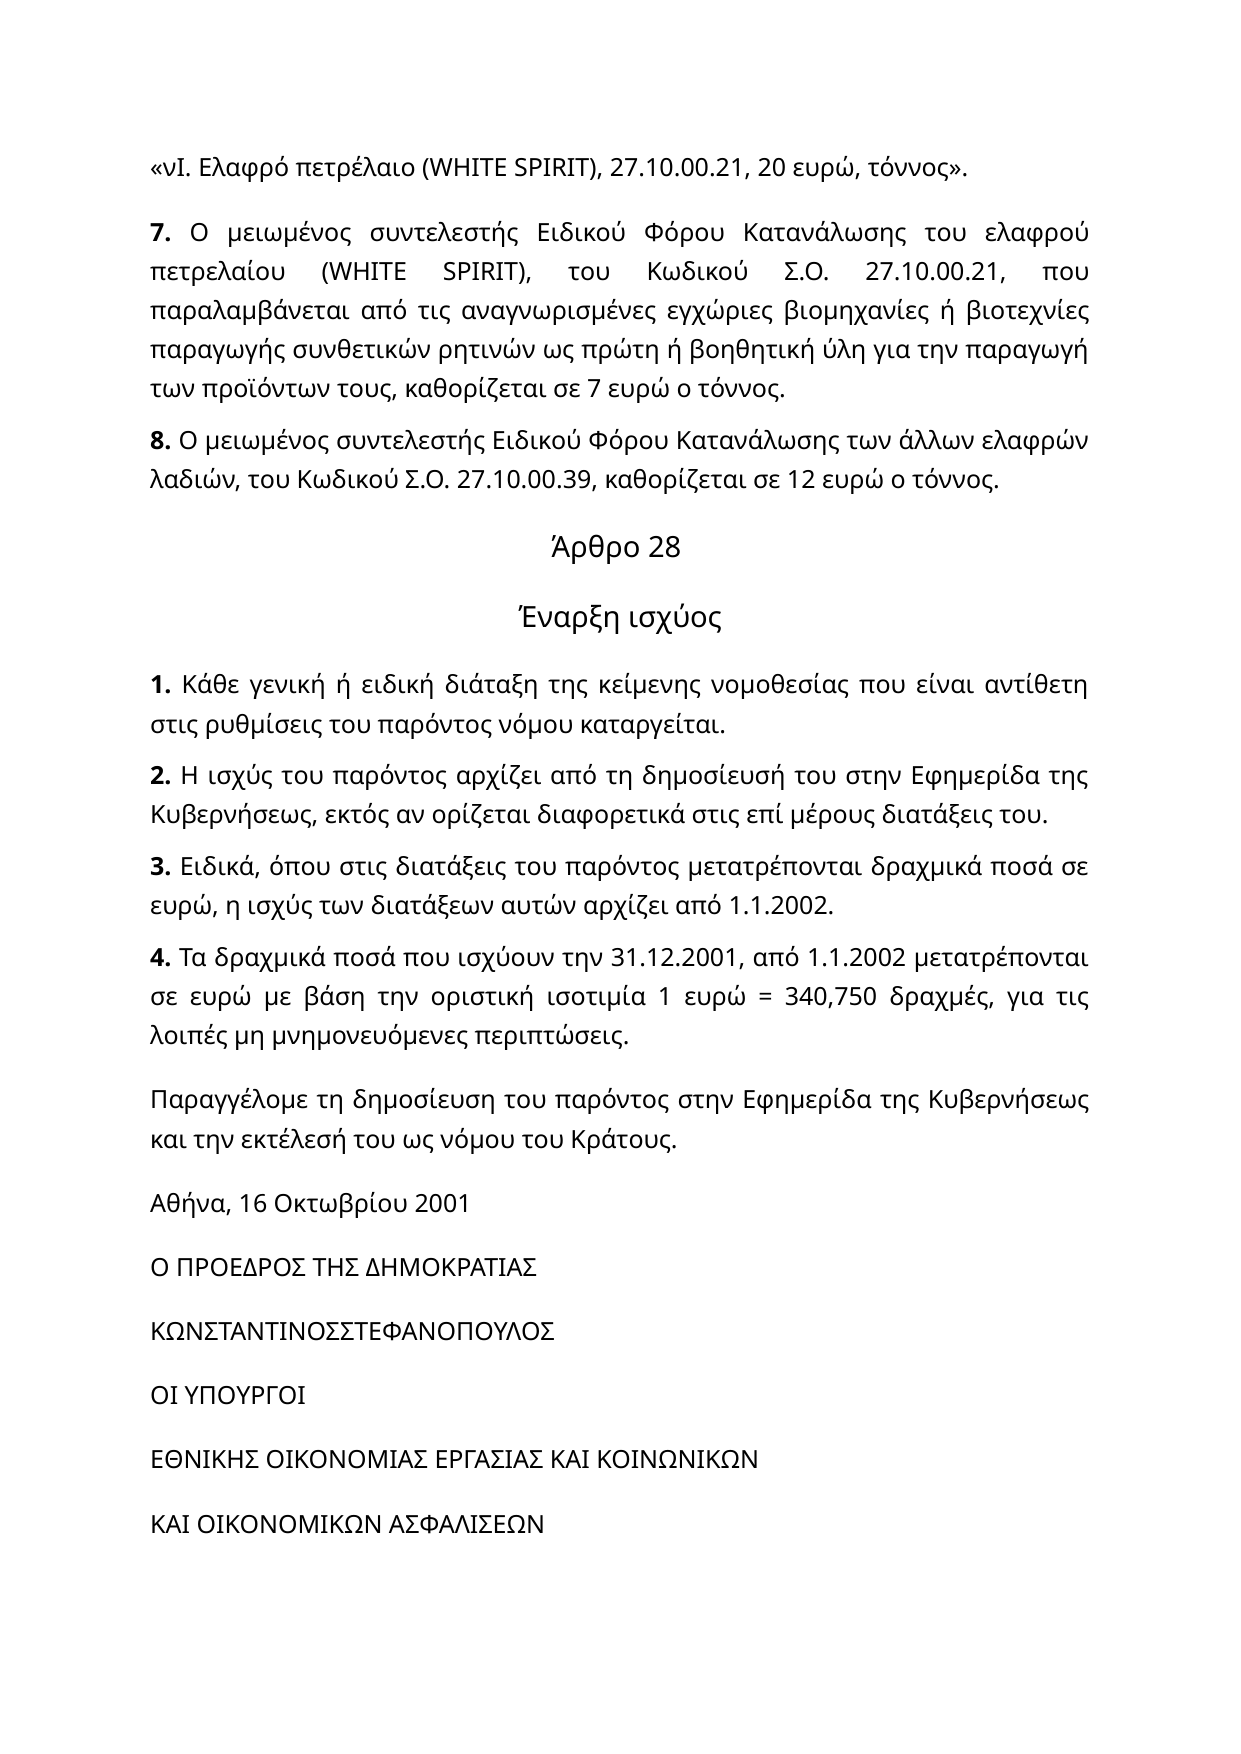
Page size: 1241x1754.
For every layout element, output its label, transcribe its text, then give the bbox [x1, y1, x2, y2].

text «νI. Ελαφρό πετρέλαιο (WHIΤE SPIRIΤ), 27.10.00.21, 20 ευρώ, τόννος». [150, 150, 1090, 184]
text 1. Κάθε γενική ή ειδική διάταξη της κείμενης νομοθεσίας που είναι αντίθετη στις ρυθμίσεις του παρόντος νόμου καταργείται. [150, 667, 1090, 740]
subtitle Άρθρο 28 [150, 526, 1090, 566]
text 7. Ο μειωμένος συντελεστής Ειδικού Φόρου Κατανάλωσης του ελαφρού πετρελαίου (WHIΤE SPIRIΤ), του Κωδικού Σ.Ο. 27.10.00.21, που παραλαμβάνεται από τις αναγνωρισμένες εγχώριες βιομηχανίες ή βιοτεχνίες παραγωγής συνθετικών ρητινών ως πρώτη ή βοηθητική ύλη για την παραγωγή των προϊόντων τους, καθορίζεται σε 7 ευρώ ο τόννος. [150, 214, 1090, 405]
text ΕΘΝΙΚΗΣ ΟΙΚΟΝΟΜΙΑΣ ΕΡΓΑΣΙΑΣ ΚΑΙ ΚΟΙΝΩΝΙΚΩΝ [150, 1442, 1090, 1476]
subtitle Έναρξη ισχύος [150, 596, 1090, 636]
text 2. Η ισχύς του παρόντος αρχίζει από τη δημοσίευσή του στην Εφημερίδα της Κυβερνήσεως, εκτός αν ορίζεται διαφορετικά στις επί μέρους διατάξεις του. [150, 758, 1090, 831]
text 8. Ο μειωμένος συντελεστής Ειδικού Φόρου Κατανάλωσης των άλλων ελαφρών λαδιών, του Κωδικού Σ.Ο. 27.10.00.39, καθορίζεται σε 12 ευρώ ο τόννος. [150, 422, 1090, 496]
text ΚΑΙ ΟΙΚΟΝΟΜΙΚΩΝ ΑΣΦΑΛΙΣΕΩΝ [150, 1506, 1090, 1540]
text 3. Ειδικά, όπου στις διατάξεις του παρόντος μετατρέπονται δραχμικά ποσά σε ευρώ, η ισχύς των διατάξεων αυτών αρχίζει από 1.1.2002. [150, 849, 1090, 922]
text Ο ΠΡΟΕΔΡΟΣ ΤΗΣ ΔΗΜΟΚΡΑΤΙΑΣ [150, 1249, 1090, 1284]
text 4. Τα δραχμικά ποσά που ισχύουν την 31.12.2001, από 1.1.2002 μετατρέπονται σε ευρώ με βάση την οριστική ισοτιμία 1 ευρώ = 340,750 δραχμές, για τις λοιπές μη μνημονευόμενες περιπτώσεις. [150, 939, 1090, 1052]
text Παραγγέλομε τη δημοσίευση του παρόντος στην Εφημερίδα της Κυβερνήσεως και την εκτέλεσή του ως νόμου του Κράτους. [150, 1082, 1090, 1155]
text Αθήνα, 16 Οκτωβρίου 2001 [150, 1185, 1090, 1219]
text ΚΩΝΣΤΑΝΤΙΝΟΣΣΤΕΦΑΝΟΠΟΥΛΟΣ [150, 1314, 1090, 1348]
text ΟΙ ΥΠΟΥΡΓΟΙ [150, 1378, 1090, 1412]
